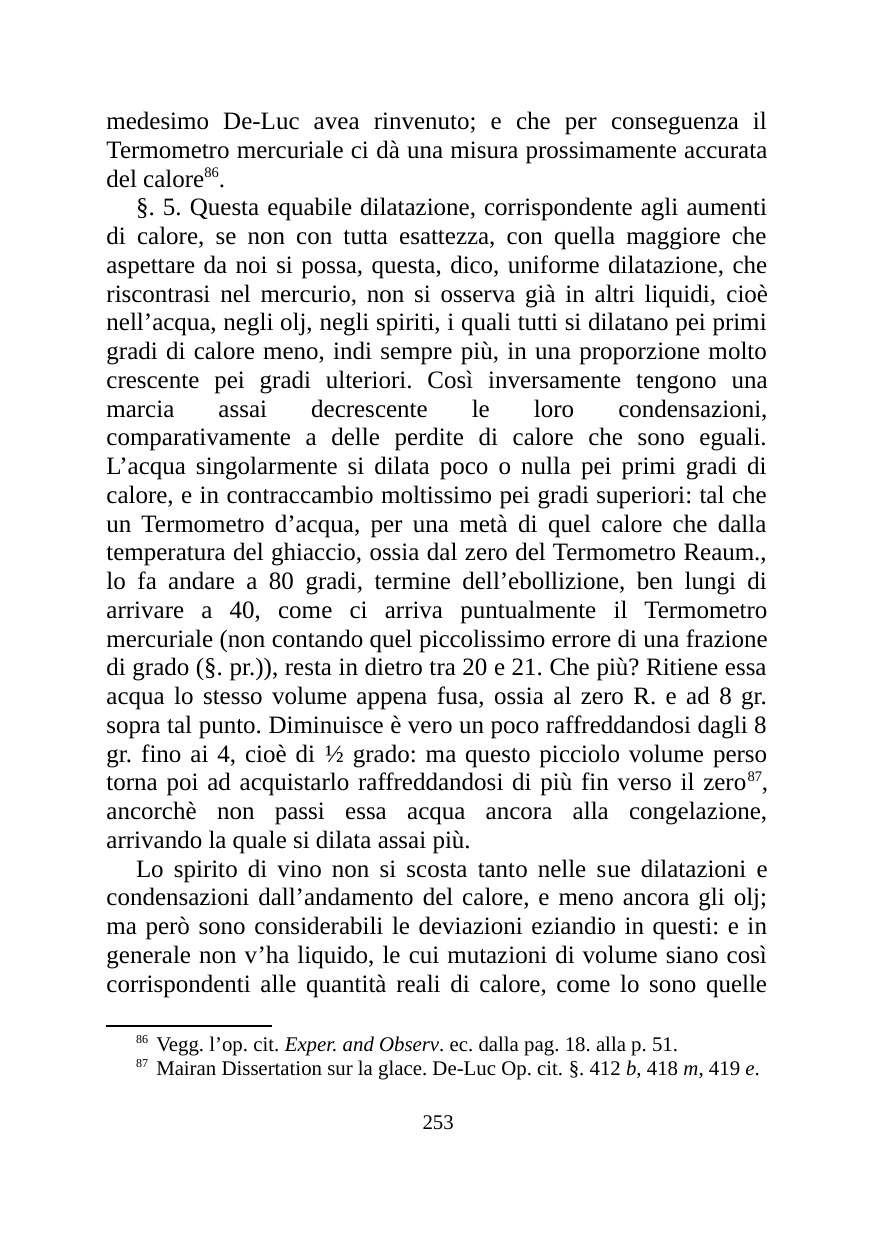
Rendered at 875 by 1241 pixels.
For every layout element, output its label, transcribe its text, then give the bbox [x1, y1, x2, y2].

text medesimo De-Luc avea rinvenuto; e che per conseguenza il Termometro mercuriale ci dà una misura prossimamente accurata del calore. [106, 106, 768, 192]
list Vegg. l’op. cit. Exper. and Observ. ec. dalla pag. 18. alla p. 51. [106, 1032, 768, 1056]
list Mairan Dissertation sur la glace. De-Luc Op. cit. §. 412 b, 418 m, 419 e. [106, 1056, 768, 1080]
text Lo spirito di vino non si scosta tanto nelle sue dilatazioni e condensazioni dall’andamento del calore, e meno ancora gli olj; ma però sono considerabili le deviazioni eziandio in questi: e in generale non v’ha liquido, le cui mutazioni di volume siano così corrispondenti alle quantità reali di calore, come lo sono quelle [106, 854, 768, 997]
text §. 5. Questa equabile dilatazione, corrispondente agli aumenti di calore, se non con tutta esattezza, con quella maggiore che aspettare da noi si possa, questa, dico, uniforme dilatazione, che riscontrasi nel mercurio, non si osserva già in altri liquidi, cioè nell’acqua, negli olj, negli spiriti, i quali tutti si dilatano pei primi gradi di calore meno, indi sempre più, in una proporzione molto crescente pei gradi ulteriori. Così inversamente tengono una marcia assai decrescente le loro condensazioni, comparativamente a delle perdite di calore che sono eguali. L’acqua singolarmente si dilata poco o nulla pei primi gradi di calore, e in contraccambio moltissimo pei gradi superiori: tal che un Termometro d’acqua, per una metà di quel calore che dalla temperatura del ghiaccio, ossia dal zero del Termometro Reaum., lo fa andare a 80 gradi, termine dell’ebollizione, ben lungi di arrivare a 40, come ci arriva puntualmente il Termometro mercuriale (non contando quel piccolissimo errore di una frazione di grado (§. pr.)), resta in dietro tra 20 e 21. Che più? Ritiene essa acqua lo stesso volume appena fusa, ossia al zero R. e ad 8 gr. sopra tal punto. Diminuisce è vero un poco raffreddandosi dagli 8 gr. fino ai 4, cioè di ½ grado: ma questo picciolo volume perso torna poi ad acquistarlo raffreddandosi di più fin verso il zero, ancorchè non passi essa acqua ancora alla congelazione, arrivando la quale si dilata assai più. [106, 192, 768, 854]
